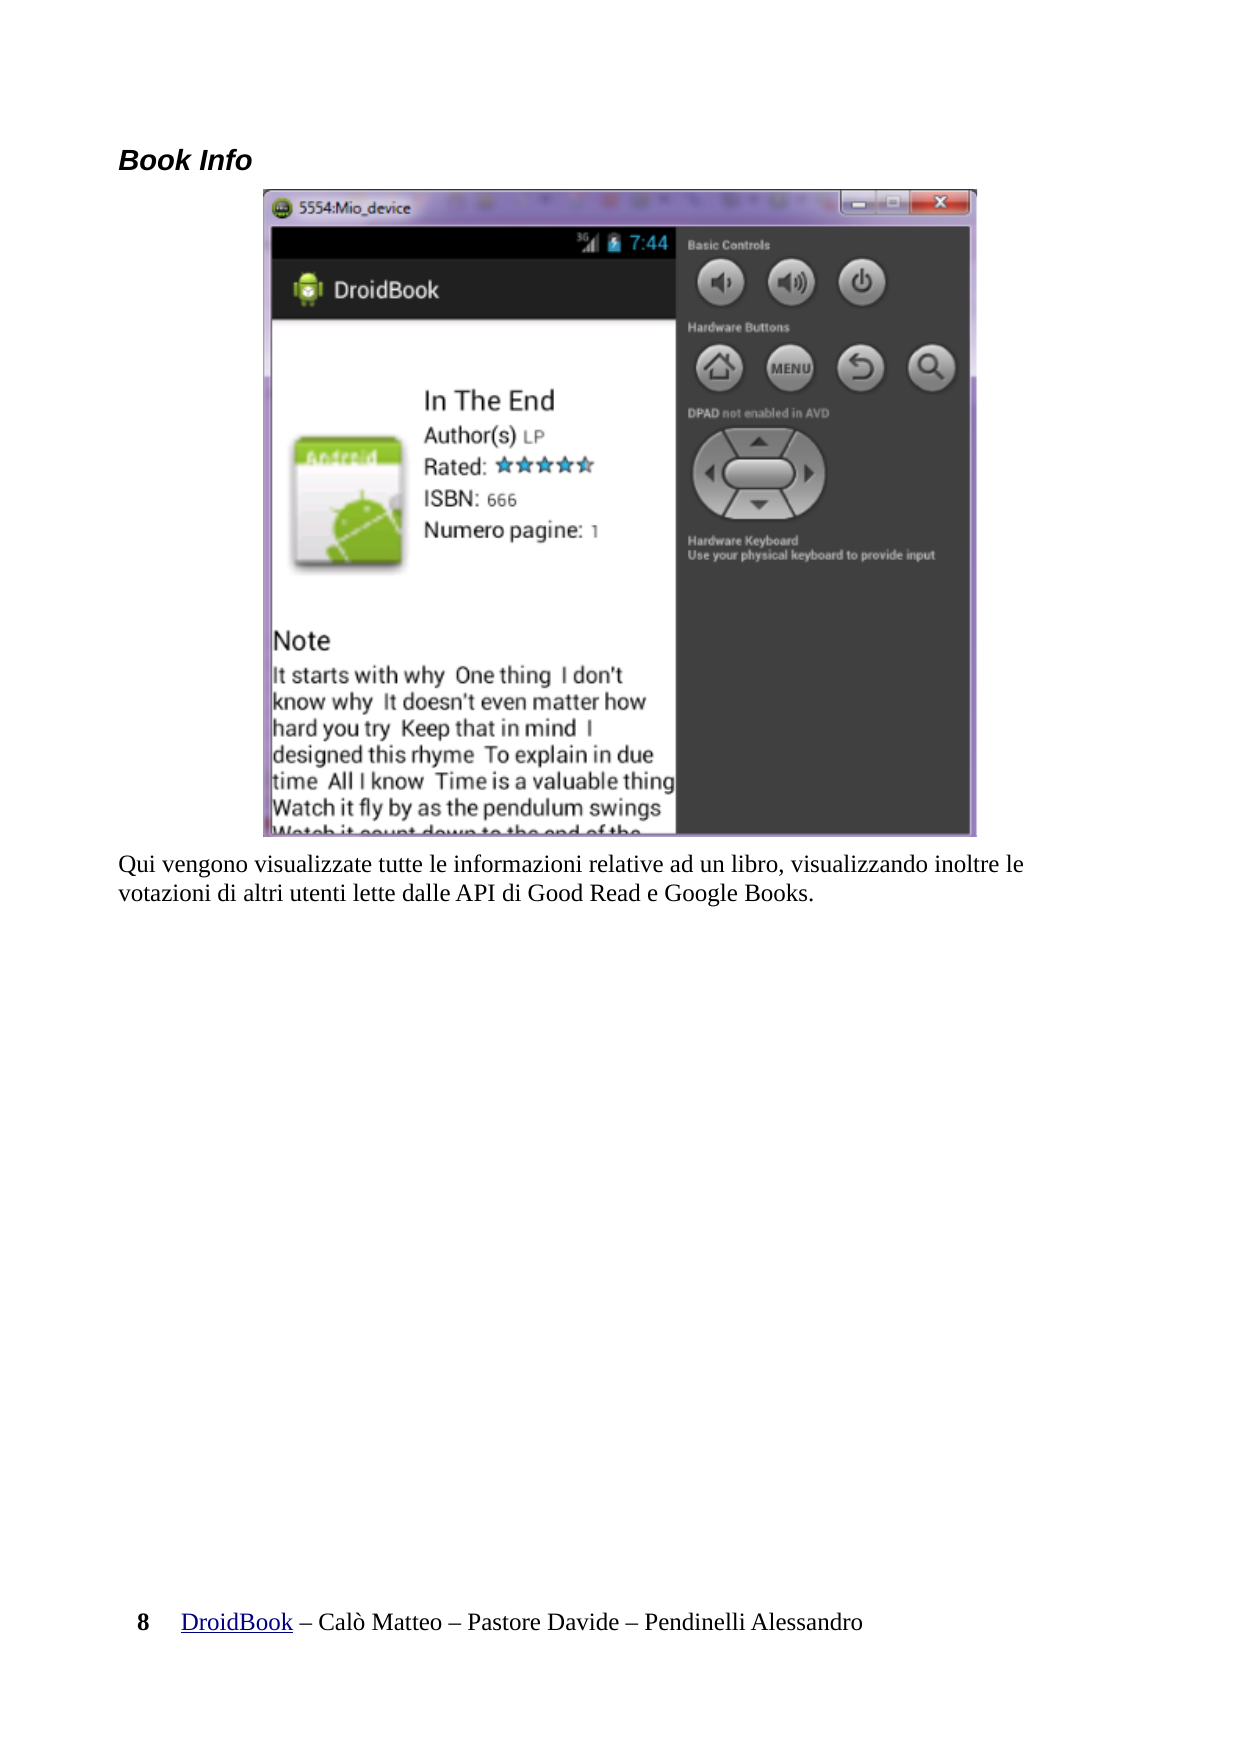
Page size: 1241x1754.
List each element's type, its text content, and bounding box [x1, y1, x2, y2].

text Qui vengono visualizzate tutte le informazioni relative ad un libro, visualizzando inoltre le votazioni di altri utenti lette dalle API di Good Read e Google Books. [118, 849, 1122, 907]
subtitle Book Info [118, 143, 1122, 177]
picture [263, 189, 978, 837]
